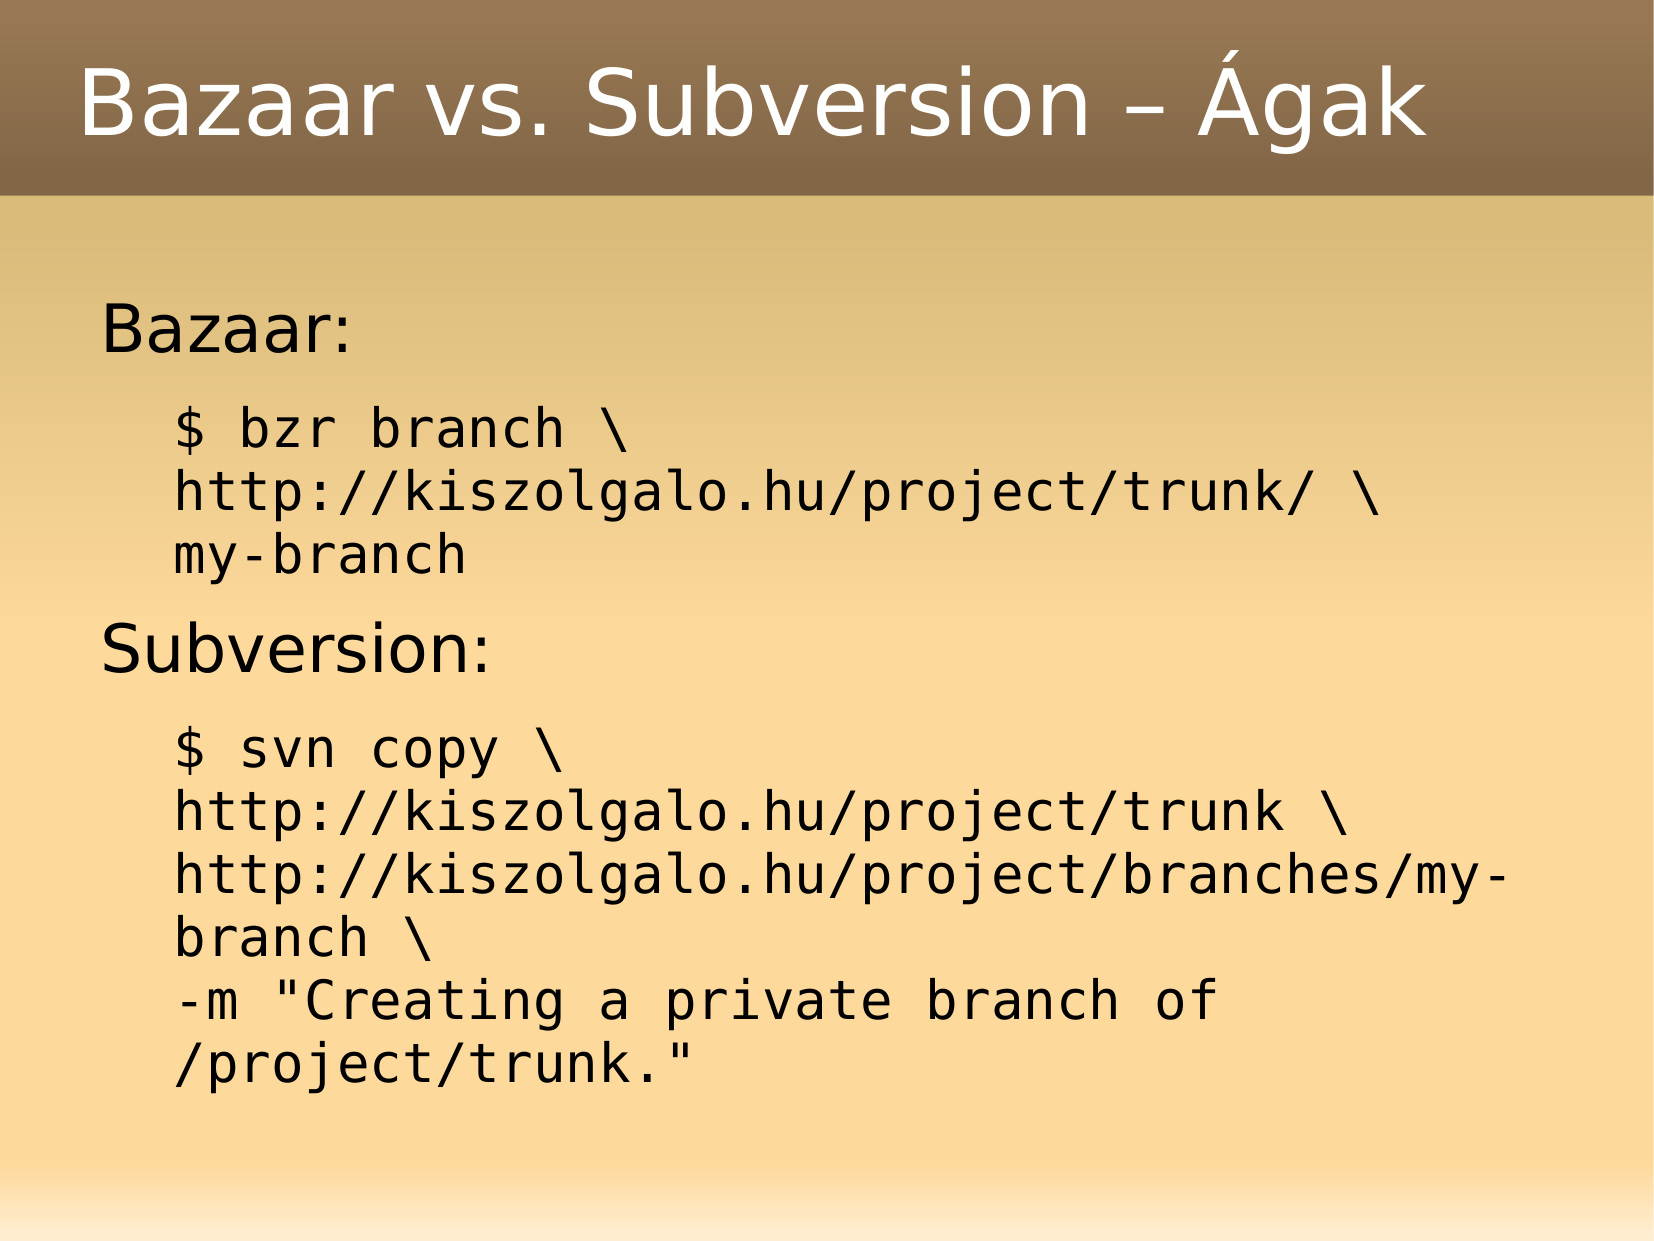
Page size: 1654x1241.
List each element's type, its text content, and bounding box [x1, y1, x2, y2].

list Bazaar: $ bzr branch \ http://kiszolgalo.hu/project/trunk/ \ my-branch Subversion: $ svn copy \ http://kiszolgalo.hu/project/trunk \ http://kiszolgalo.hu/project/branches/my-branch \ -m "Creating a private branch of /project/trunk." [82, 290, 1571, 1096]
picture [0, 0, 1654, 1241]
title Bazaar vs. Subversion – Ágak [76, 7, 1565, 200]
